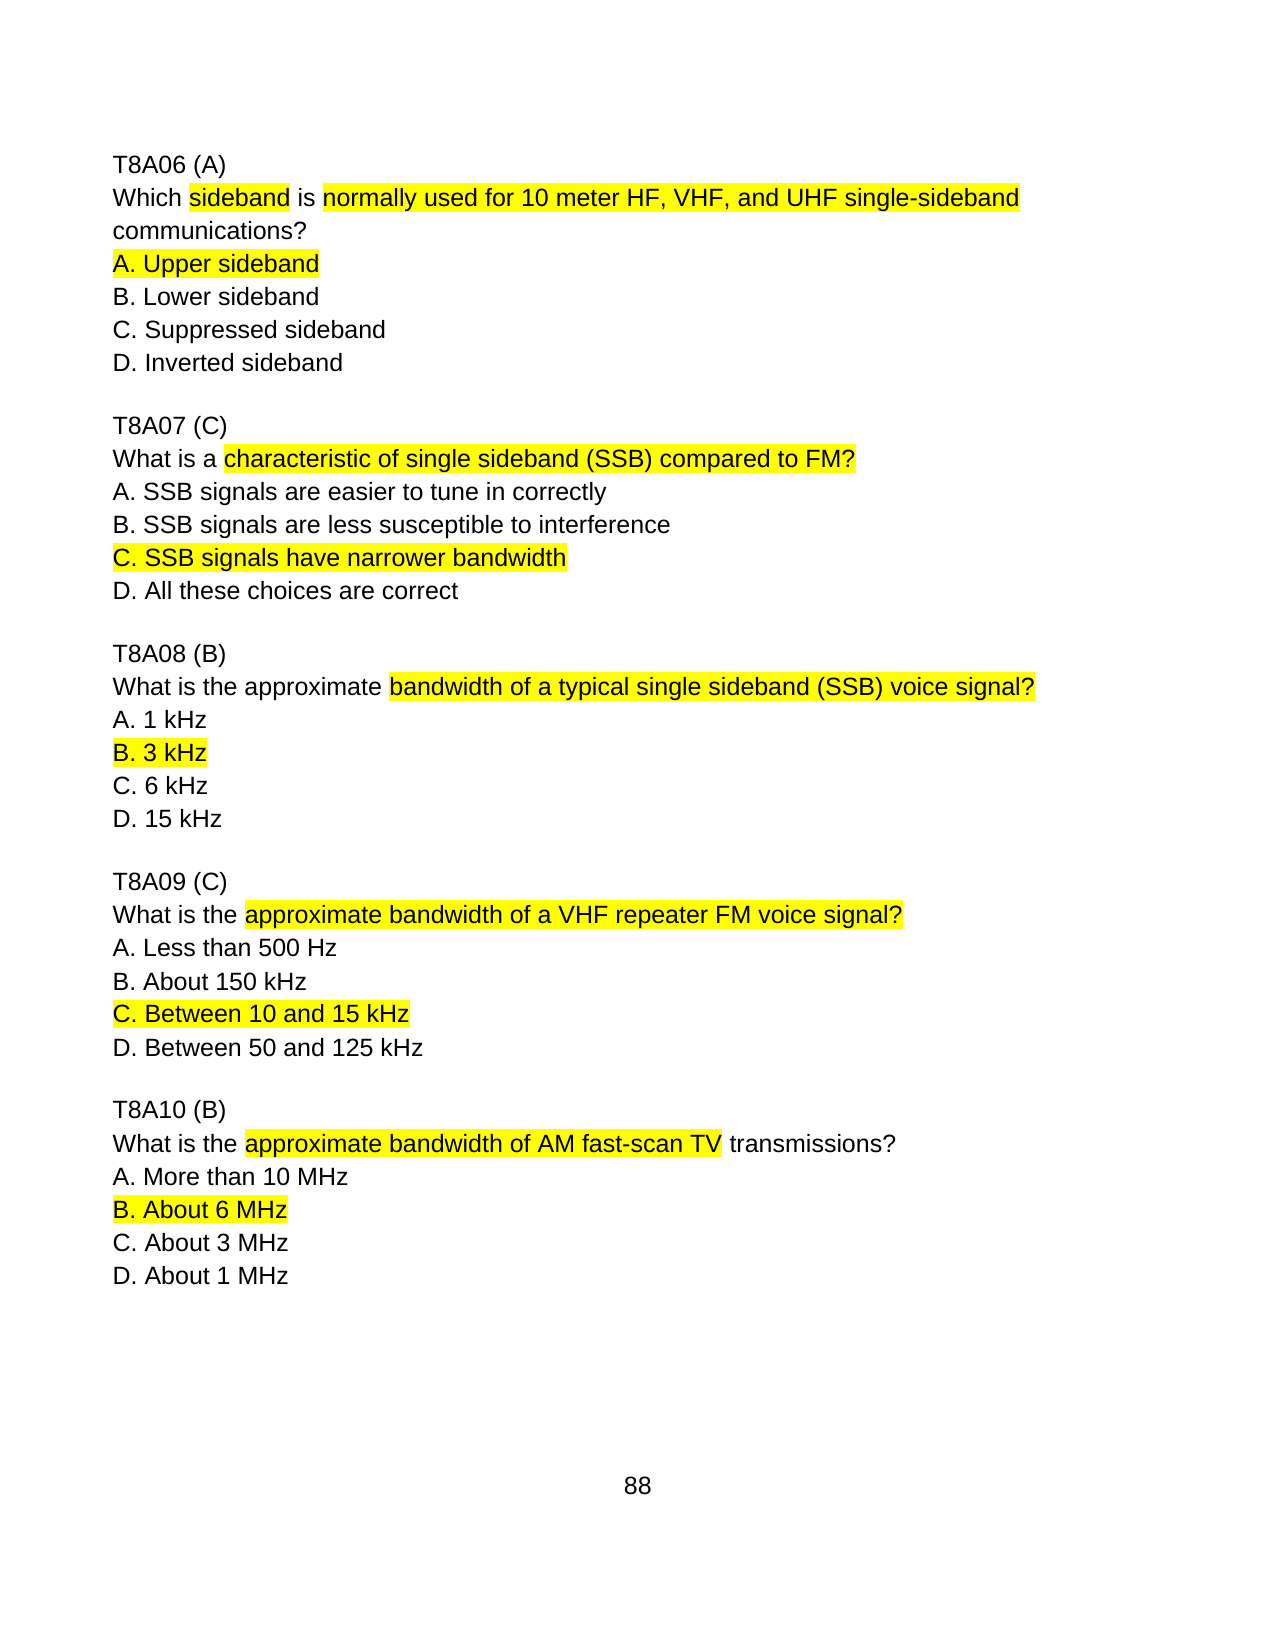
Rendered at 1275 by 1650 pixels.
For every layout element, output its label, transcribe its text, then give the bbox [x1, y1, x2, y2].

text T8A07 (C) What is a characteristic of single sideband (SSB) compared to FM? A. SSB signals are easier to tune in correctly B. SSB signals are less susceptible to interference C. SSB signals have narrower bandwidth D. All these choices are correct [112, 411, 1162, 605]
text T8A10 (B) What is the approximate bandwidth of AM fast-scan TV transmissions? A. More than 10 MHz B. About 6 MHz C. About 3 MHz D. About 1 MHz [112, 1096, 1162, 1289]
text T8A06 (A) Which sideband is normally used for 10 meter HF, VHF, and UHF single-sideband communications? A. Upper sideband B. Lower sideband C. Suppressed sideband D. Inverted sideband [112, 150, 1162, 377]
text T8A08 (B) What is the approximate bandwidth of a typical single sideband (SSB) voice signal? A. 1 kHz B. 3 kHz C. 6 kHz D. 15 kHz [112, 639, 1162, 833]
text T8A09 (C) What is the approximate bandwidth of a VHF repeater FM voice signal? A. Less than 500 Hz B. About 150 kHz C. Between 10 and 15 kHz D. Between 50 and 125 kHz [112, 867, 1162, 1061]
